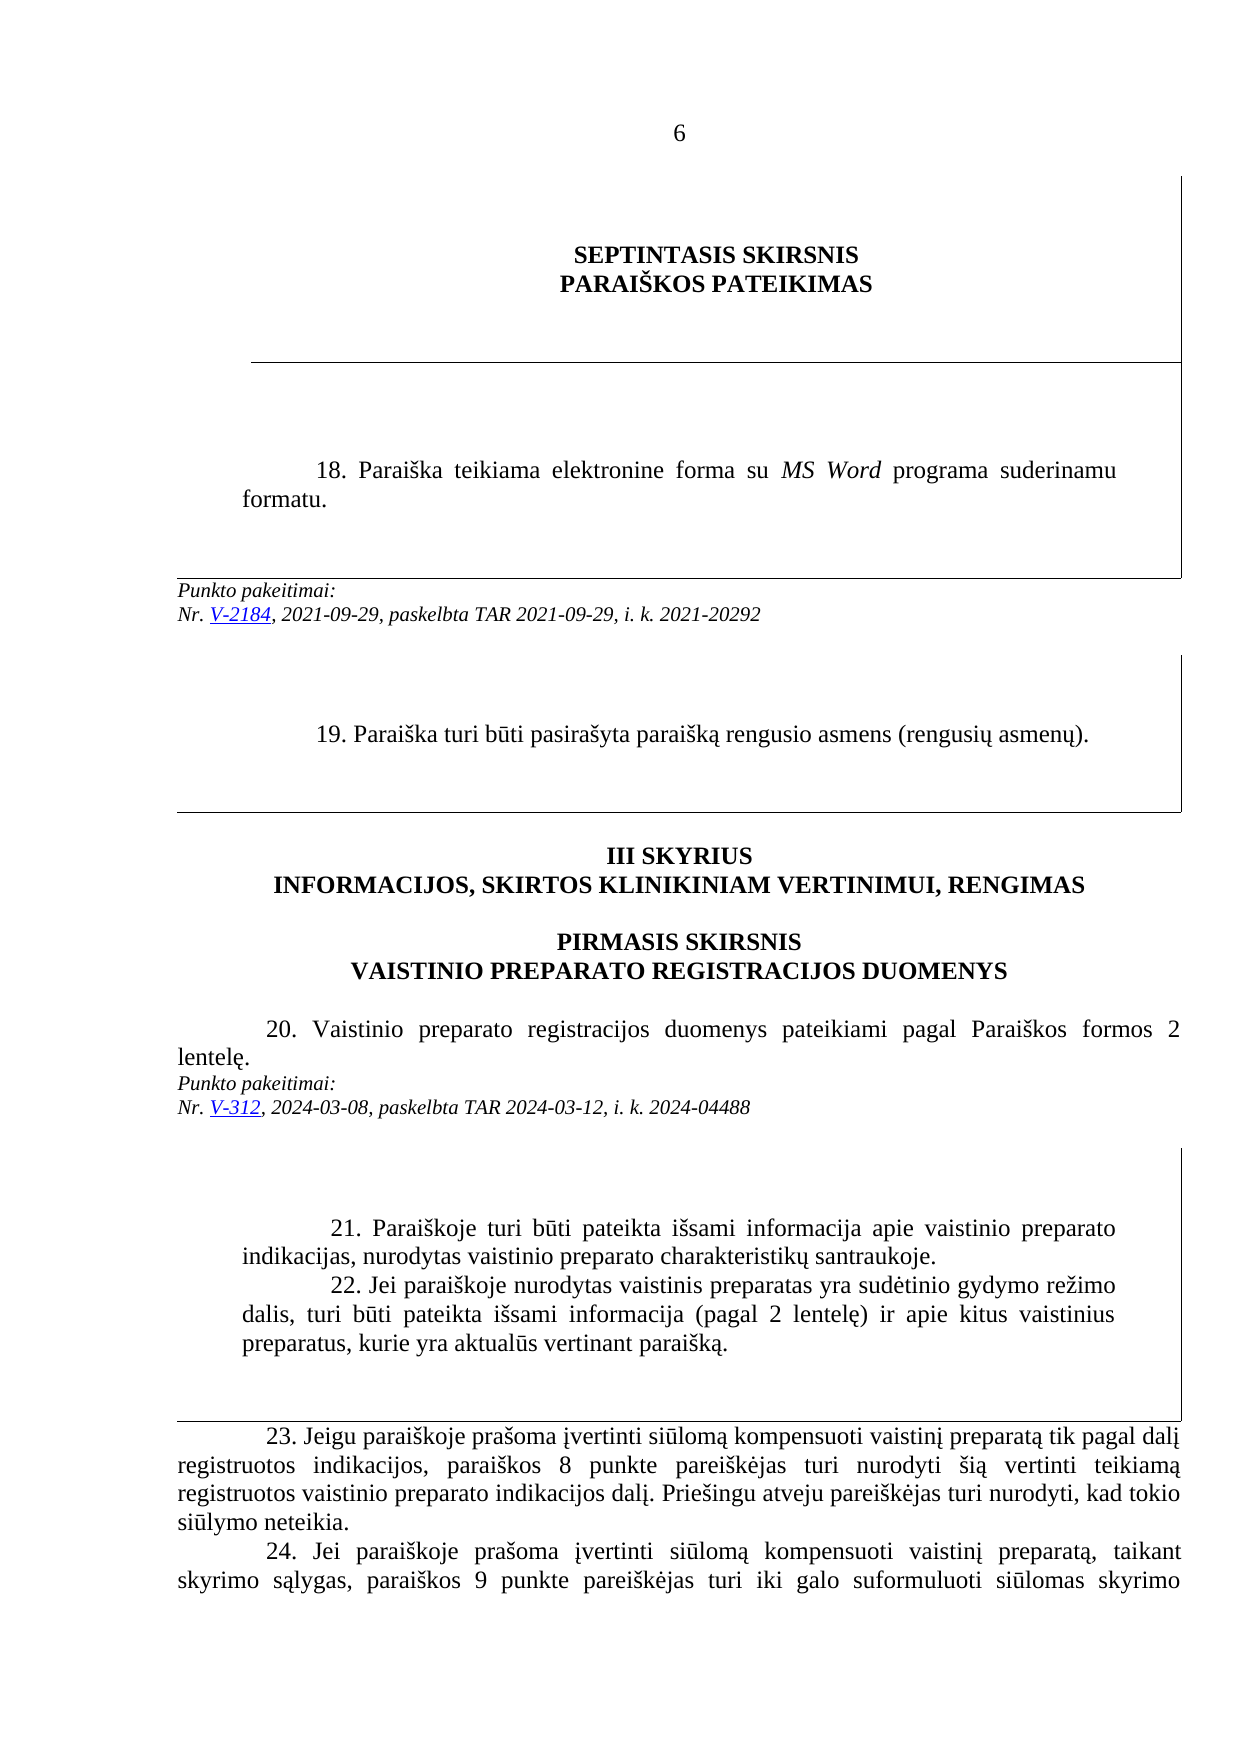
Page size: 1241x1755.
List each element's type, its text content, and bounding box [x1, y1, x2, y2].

text Punkto pakeitimai: [177, 578, 1181, 602]
subtitle PARAIŠKOS PATEIKIMAS [251, 269, 1181, 362]
text 18. Paraiška teikiama elektronine forma su MS Word programa suderinamu formatu. [177, 456, 1181, 578]
text 22. Jei paraiškoje nurodytas vaistinis preparatas yra sudėtinio gydymo režimo dalis, turi būti pateikta išsami informacija (pagal 2 lentelę) ir apie kitus vaistinius preparatus, kurie yra aktualūs vertinant paraišką. [177, 1270, 1181, 1421]
text Punkto pakeitimai: [177, 1071, 1181, 1095]
text 23. Jeigu paraiškoje prašoma įvertinti siūlomą kompensuoti vaistinį preparatą tik pagal dalį registruotos indikacijos, paraiškos 8 punkte pareiškėjas turi nurodyti šią vertinti teikiamą registruotos vaistinio preparato indikacijos dalį. Priešingu atveju pareiškėjas turi nurodyti, kad tokio siūlymo neteikia. [177, 1421, 1181, 1536]
text 19. Paraiška turi būti pasirašyta paraišką rengusio asmens (rengusių asmenų). [177, 654, 1181, 812]
text INFORMACIJOS, SKIRTOS KLINIKINIAM VERTINIMUI, RENGIMAS [177, 870, 1181, 899]
text III SKYRIUS [177, 841, 1181, 870]
text 21. Paraiškoje turi būti pateikta išsami informacija apie vaistinio preparato indikacijas, nurodytas vaistinio preparato charakteristikų santraukoje. [177, 1148, 1181, 1270]
text 20. Vaistinio preparato registracijos duomenys pateikiami pagal Paraiškos formos 2 lentelę. [177, 1014, 1181, 1071]
text 24. Jei paraiškoje prašoma įvertinti siūlomą kompensuoti vaistinį preparatą, taikant skyrimo sąlygas, paraiškos 9 punkte pareiškėjas turi iki galo suformuluoti siūlomas skyrimo [177, 1536, 1181, 1593]
text Nr. V-312, 2024-03-08, paskelbta TAR 2024-03-12, i. k. 2024-04488 [177, 1095, 1181, 1119]
subtitle SEPTINTASIS SKIRSNIS [251, 176, 1181, 269]
text PIRMASIS SKIRSNIS [177, 927, 1181, 956]
text VAISTINIO PREPARATO REGISTRACIJOS DUOMENYS [177, 956, 1181, 985]
text Nr. V-2184, 2021-09-29, paskelbta TAR 2021-09-29, i. k. 2021-20292 [177, 602, 1181, 626]
